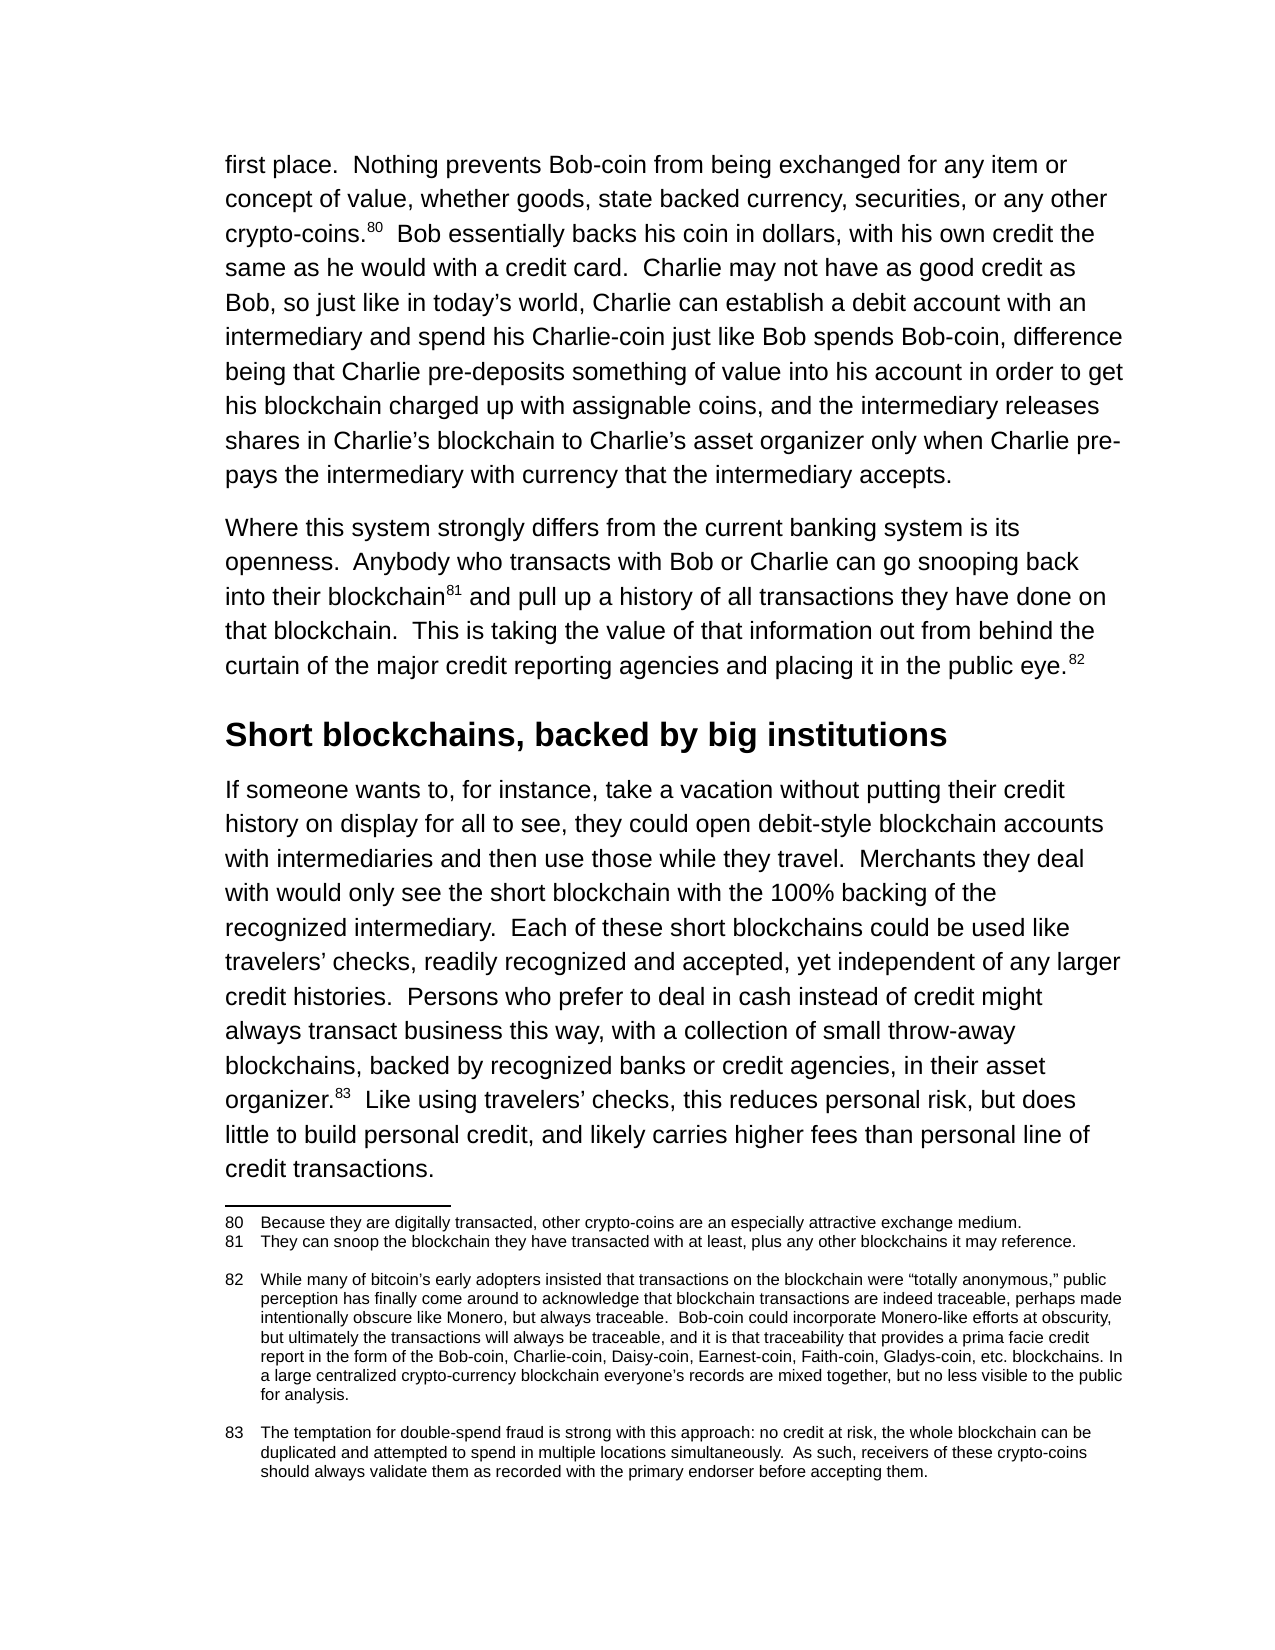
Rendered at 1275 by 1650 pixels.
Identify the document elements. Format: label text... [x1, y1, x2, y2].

text If someone wants to, for instance, take a vacation without putting their credit history on display for all to see, they could open debit-style blockchain accounts with intermediaries and then use those while they travel. Merchants they deal with would only see the short blockchain with the 100% backing of the recognized intermediary. Each of these short blockchains could be used like travelers’ checks, readily recognized and accepted, yet independent of any larger credit histories. Persons who prefer to deal in cash instead of credit might always transact business this way, with a collection of small throw-away blockchains, backed by recognized banks or credit agencies, in their asset organizer. Like using travelers’ checks, this reduces personal risk, but does little to build personal credit, and likely carries higher fees than personal line of credit transactions. [225, 775, 1125, 1183]
text Where this system strongly differs from the current banking system is its openness. Anybody who transacts with Bob or Charlie can go snooping back into their blockchain and pull up a history of all transactions they have done on that blockchain. This is taking the value of that information out from behind the curtain of the major credit reporting agencies and placing it in the public eye. [225, 513, 1125, 679]
subtitle Short blockchains, backed by big institutions [225, 715, 1125, 753]
text The temptation for double-spend fraud is strong with this approach: no credit at risk, the whole blockchain can be duplicated and attempted to spend in multiple locations simultaneously. As such, receivers of these crypto-coins should always validate them as recorded with the primary endorser before accepting them. [225, 1423, 1125, 1481]
text They can snoop the blockchain they have transacted with at least, plus any other blockchains it may reference. [225, 1232, 1125, 1251]
text While many of bitcoin’s early adopters insisted that transactions on the blockchain were “totally anonymous,” public perception has finally come around to acknowledge that blockchain transactions are indeed traceable, perhaps made intentionally obscure like Monero, but always traceable. Bob-coin could incorporate Monero-like efforts at obscurity, but ultimately the transactions will always be traceable, and it is that traceability that provides a prima facie credit report in the form of the Bob-coin, Charlie-coin, Daisy-coin, Earnest-coin, Faith-coin, Gladys-coin, etc. blockchains. In a large centralized crypto-currency blockchain everyone’s records are mixed together, but no less visible to the public for analysis. [225, 1270, 1125, 1404]
text first place. Nothing prevents Bob-coin from being exchanged for any item or concept of value, whether goods, state backed currency, securities, or any other crypto-coins. Bob essentially backs his coin in dollars, with his own credit the same as he would with a credit card. Charlie may not have as good credit as Bob, so just like in today’s world, Charlie can establish a debit account with an intermediary and spend his Charlie-coin just like Bob spends Bob-coin, difference being that Charlie pre-deposits something of value into his account in order to get his blockchain charged up with assignable coins, and the intermediary releases shares in Charlie’s blockchain to Charlie’s asset organizer only when Charlie pre-pays the intermediary with currency that the intermediary accepts. [225, 150, 1125, 489]
text Because they are digitally transacted, other crypto-coins are an especially attractive exchange medium. [225, 1212, 1125, 1232]
